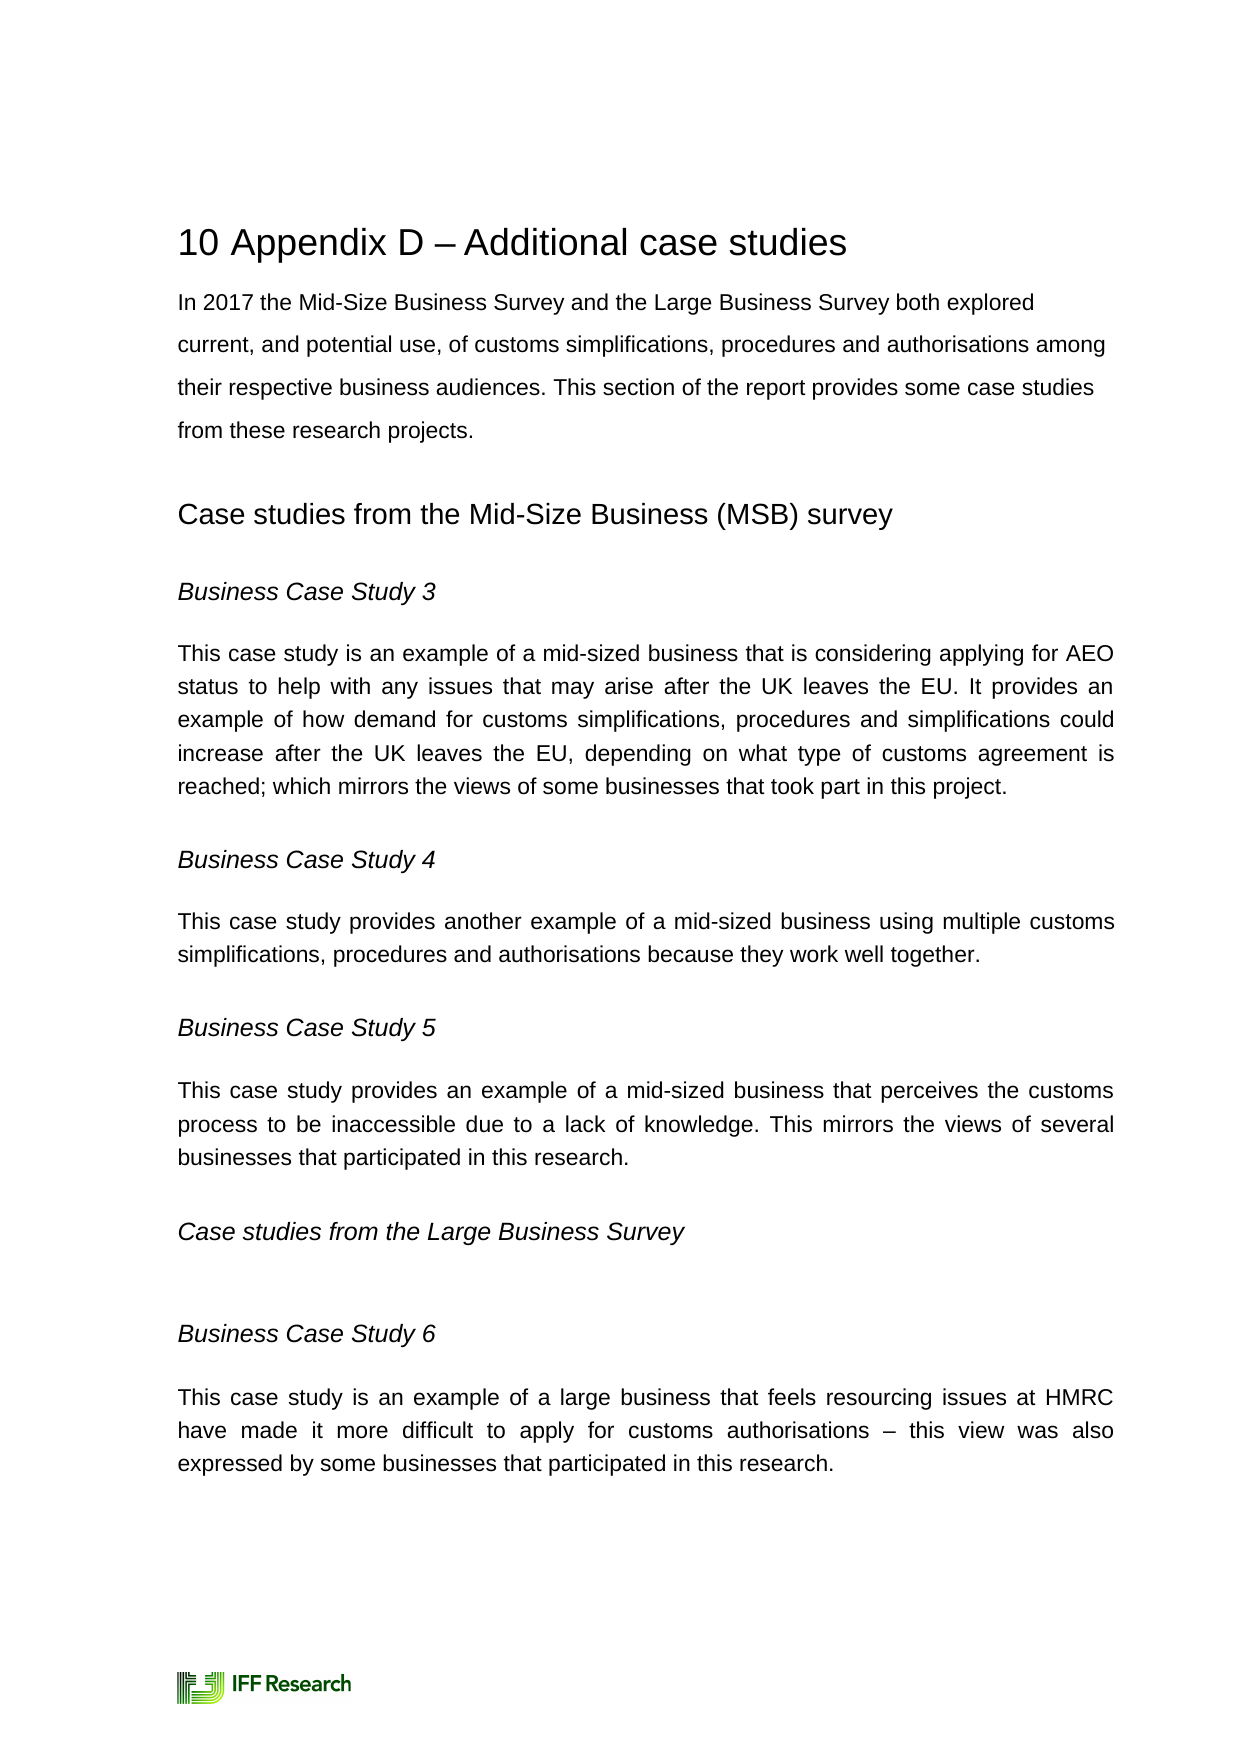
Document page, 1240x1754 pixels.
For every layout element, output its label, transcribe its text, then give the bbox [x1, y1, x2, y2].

subtitle Business Case Study 3 [177, 577, 1115, 614]
text This case study provides an example of a mid-sized business that perceives the customs process to be inaccessible due to a lack of knowledge. This mirrors the views of several businesses that participated in this research. [177, 1077, 1115, 1178]
subtitle Business Case Study 6 [177, 1319, 1115, 1358]
text This case study is an example of a large business that feels resourcing issues at HMRC have made it more difficult to apply for customs authorisations – this view was also expressed by some businesses that participated in this research. [177, 1383, 1115, 1484]
subtitle Case studies from the Mid-Size Business (MSB) survey [177, 497, 1115, 540]
subtitle Appendix D – Additional case studies [177, 221, 1115, 264]
text In 2017 the Mid-Size Business Survey and the Large Business Survey both explored current, and potential use, of customs simplifications, procedures and authorisations among their respective business audiences. This section of the report provides some case studies from these research projects. [177, 289, 1115, 452]
text This case study is an example of a mid-sized business that is considering applying for AEO status to help with any issues that may arise after the UK leaves the EU. It provides an example of how demand for customs simplifications, procedures and simplifications could increase after the UK leaves the EU, depending on what type of customs agreement is reached; which mirrors the views of some businesses that took part in this project. [177, 639, 1115, 807]
subtitle Business Case Study 4 [177, 846, 1115, 883]
text This case study provides another example of a mid-sized business using multiple customs simplifications, procedures and authorisations because they work well together. [177, 908, 1115, 974]
subtitle Business Case Study 5 [177, 1013, 1115, 1052]
subtitle Case studies from the Large Business Survey [177, 1217, 1115, 1256]
